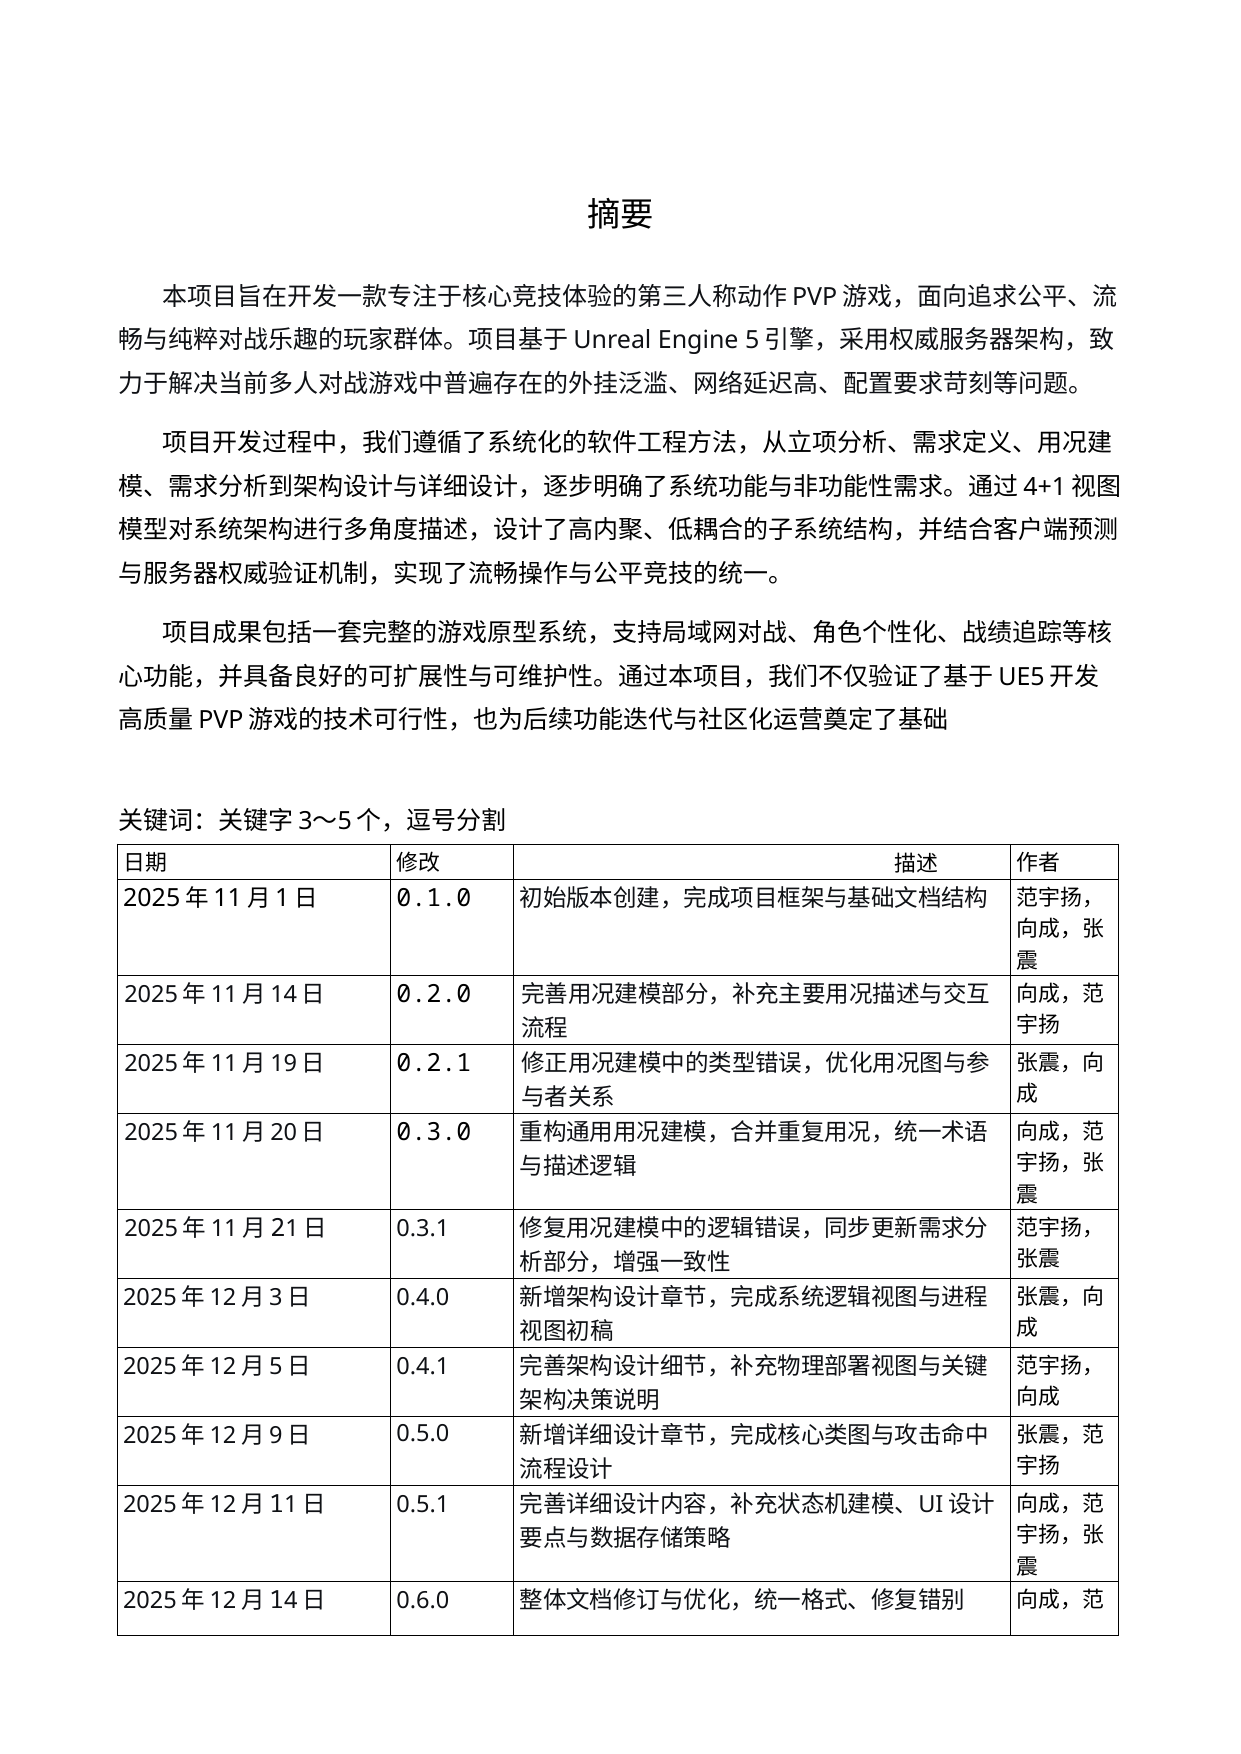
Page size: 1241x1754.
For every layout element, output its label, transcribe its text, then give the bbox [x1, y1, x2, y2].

table_cell 2025年11月20日 [118, 1114, 390, 1209]
table_header 作者 [1011, 845, 1118, 879]
table_cell 0.4.1 [391, 1348, 513, 1416]
table_cell 张震，向成 [1011, 1279, 1118, 1347]
table_cell 2025年12月14日 [118, 1582, 390, 1635]
table_cell 0.5.0 [391, 1417, 513, 1484]
table_cell 2025年12月5日 [118, 1348, 390, 1416]
table_cell 0.2.0 [391, 976, 513, 1044]
table_cell 范宇扬，张震 [1011, 1210, 1118, 1278]
table_cell 0.1.0 [391, 880, 513, 975]
table_cell 向成，范宇扬 [1011, 976, 1118, 1044]
table_cell 0.3.0 [391, 1114, 513, 1209]
table_cell 新增架构设计章节，完成系统逻辑视图与进程视图初稿 [514, 1279, 1010, 1347]
text 项目成果包括一套完整的游戏原型系统，支持局域网对战、角色个性化、战绩追踪等核心功能，并具备良好的可扩展性与可维护性。通过本项目，我们不仅验证了基于UE5开发高质量PVP游戏的技术可行性，也为后续功能迭代与社区化运营奠定了基础 [118, 613, 1122, 736]
table_cell 2025年11月21日 [118, 1210, 390, 1278]
table_header 修改 [391, 845, 513, 879]
table_cell 0.6.0 [391, 1582, 513, 1635]
table_header 描述 [514, 845, 1010, 879]
table_cell 2025年11月14日 [118, 976, 390, 1044]
table_header 日期 [118, 845, 390, 879]
table_cell 新增详细设计章节，完成核心类图与攻击命中流程设计 [514, 1417, 1010, 1484]
table_cell 整体文档修订与优化，统一格式、修复错别 [514, 1582, 1010, 1635]
table_cell 张震，范宇扬 [1011, 1417, 1118, 1484]
table_cell 向成，范宇扬，张震 [1011, 1486, 1118, 1581]
table_cell 2025年12月3日 [118, 1279, 390, 1347]
table_cell 0.2.1 [391, 1045, 513, 1113]
text 项目开发过程中，我们遵循了系统化的软件工程方法，从立项分析、需求定义、用况建模、需求分析到架构设计与详细设计，逐步明确了系统功能与非功能性需求。通过4+1视图模型对系统架构进行多角度描述，设计了高内聚、低耦合的子系统结构，并结合客户端预测与服务器权威验证机制，实现了流畅操作与公平竞技的统一。 [118, 423, 1122, 589]
table_cell 范宇扬，向成，张震 [1011, 880, 1118, 975]
text 本项目旨在开发一款专注于核心竞技体验的第三人称动作PVP游戏，面向追求公平、流畅与纯粹对战乐趣的玩家群体。项目基于Unreal Engine 5引擎，采用权威服务器架构，致力于解决当前多人对战游戏中普遍存在的外挂泛滥、网络延迟高、配置要求苛刻等问题。 [118, 276, 1122, 399]
table_cell 完善详细设计内容，补充状态机建模、UI设计要点与数据存储策略 [514, 1486, 1010, 1581]
table_cell 张震，向成 [1011, 1045, 1118, 1113]
table_cell 2025年12月11日 [118, 1486, 390, 1581]
table_cell 完善架构设计细节，补充物理部署视图与关键架构决策说明 [514, 1348, 1010, 1416]
table_cell 向成，范宇扬，张震 [1011, 1114, 1118, 1209]
table_cell 0.3.1 [391, 1210, 513, 1278]
table_cell 2025年11月1日 [118, 880, 390, 975]
table_cell 0.4.0 [391, 1279, 513, 1347]
table_cell 重构通用用况建模，合并重复用况，统一术语与描述逻辑 [514, 1114, 1010, 1209]
table_cell 范宇扬，向成 [1011, 1348, 1118, 1416]
table_cell 修正用况建模中的类型错误，优化用况图与参与者关系 [514, 1045, 1010, 1113]
table_cell 向成，范 [1011, 1582, 1118, 1635]
table_cell 0.5.1 [391, 1486, 513, 1581]
subtitle 摘要 [118, 188, 1122, 236]
text 关键词：关键字3～5个，逗号分割 [118, 800, 1122, 836]
table_cell 修复用况建模中的逻辑错误，同步更新需求分析部分，增强一致性 [514, 1210, 1010, 1278]
table_cell 2025年12月9日 [118, 1417, 390, 1484]
table_cell 2025年11月19日 [118, 1045, 390, 1113]
table_cell 初始版本创建，完成项目框架与基础文档结构 [514, 880, 1010, 975]
table_cell 完善用况建模部分，补充主要用况描述与交互流程 [514, 976, 1010, 1044]
